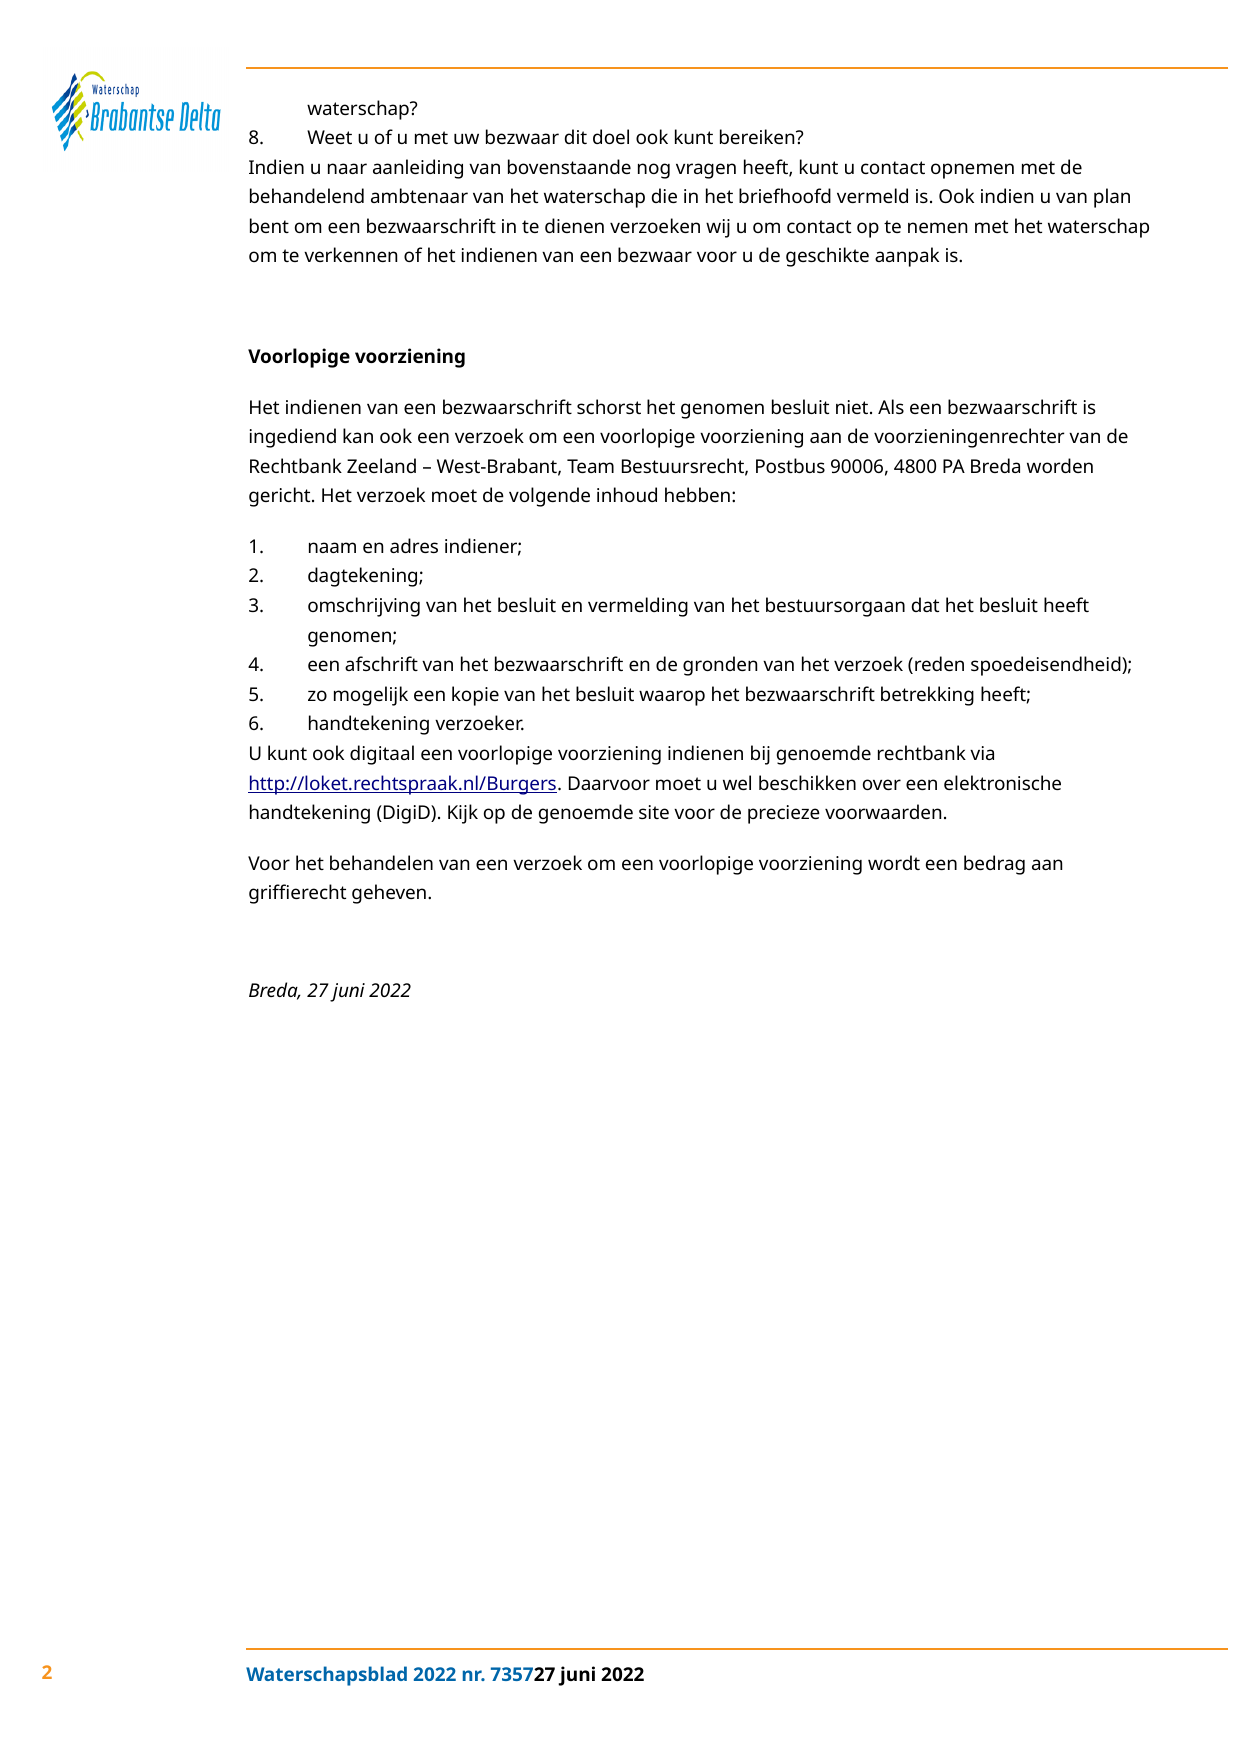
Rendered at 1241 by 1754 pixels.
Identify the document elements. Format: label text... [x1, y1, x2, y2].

list naam en adres indiener; [248, 533, 1152, 559]
list waterschap? [248, 95, 1152, 121]
text Breda, 27 juni 2022 [248, 978, 1152, 1003]
text Voorlopige voorziening [248, 343, 1152, 369]
list dagtekening; [248, 563, 1152, 588]
list Weet u of u met uw bezwaar dit doel ook kunt bereiken? [248, 124, 1152, 150]
list omschrijving van het besluit en vermelding van het bestuursorgaan dat het besluit heeft genomen; [248, 592, 1152, 648]
list een afschrift van het bezwaarschrift en de gronden van het verzoek (reden spoedeisendheid); [248, 651, 1152, 677]
list zo mogelijk een kopie van het besluit waarop het bezwaarschrift betrekking heeft; [248, 681, 1152, 707]
text Voor het behandelen van een verzoek om een voorlopige voorziening wordt een bedrag aan griffierecht geheven. [248, 850, 1152, 905]
text Het indienen van een bezwaarschrift schorst het genomen besluit niet. Als een bezwaarschrift is ingediend kan ook een verzoek om een voorlopige voorziening aan de voorzieningenrechter van de Rechtbank Zeeland – West-Brabant, Team Bestuursrecht, Postbus 90006, 4800 PA Breda worden gericht. Het verzoek moet de volgende inhoud hebben: [248, 394, 1152, 508]
list handtekening verzoeker. [248, 711, 1152, 736]
picture [41, 47, 231, 172]
text Indien u naar aanleiding van bovenstaande nog vragen heeft, kunt u contact opnemen met de behandelend ambtenaar van het waterschap die in het briefhoofd vermeld is. Ook indien u van plan bent om een bezwaarschrift in te dienen verzoeken wij u om contact op te nemen met het waterschap om te verkennen of het indienen van een bezwaar voor u de geschikte aanpak is. [248, 154, 1152, 268]
text U kunt ook digitaal een voorlopige voorziening indienen bij genoemde rechtbank via http://loket.rechtspraak.nl/Burgers. Daarvoor moet u wel beschikken over een elektronische handtekening (DigiD). Kijk op de genoemde site voor de precieze voorwaarden. [248, 740, 1152, 825]
